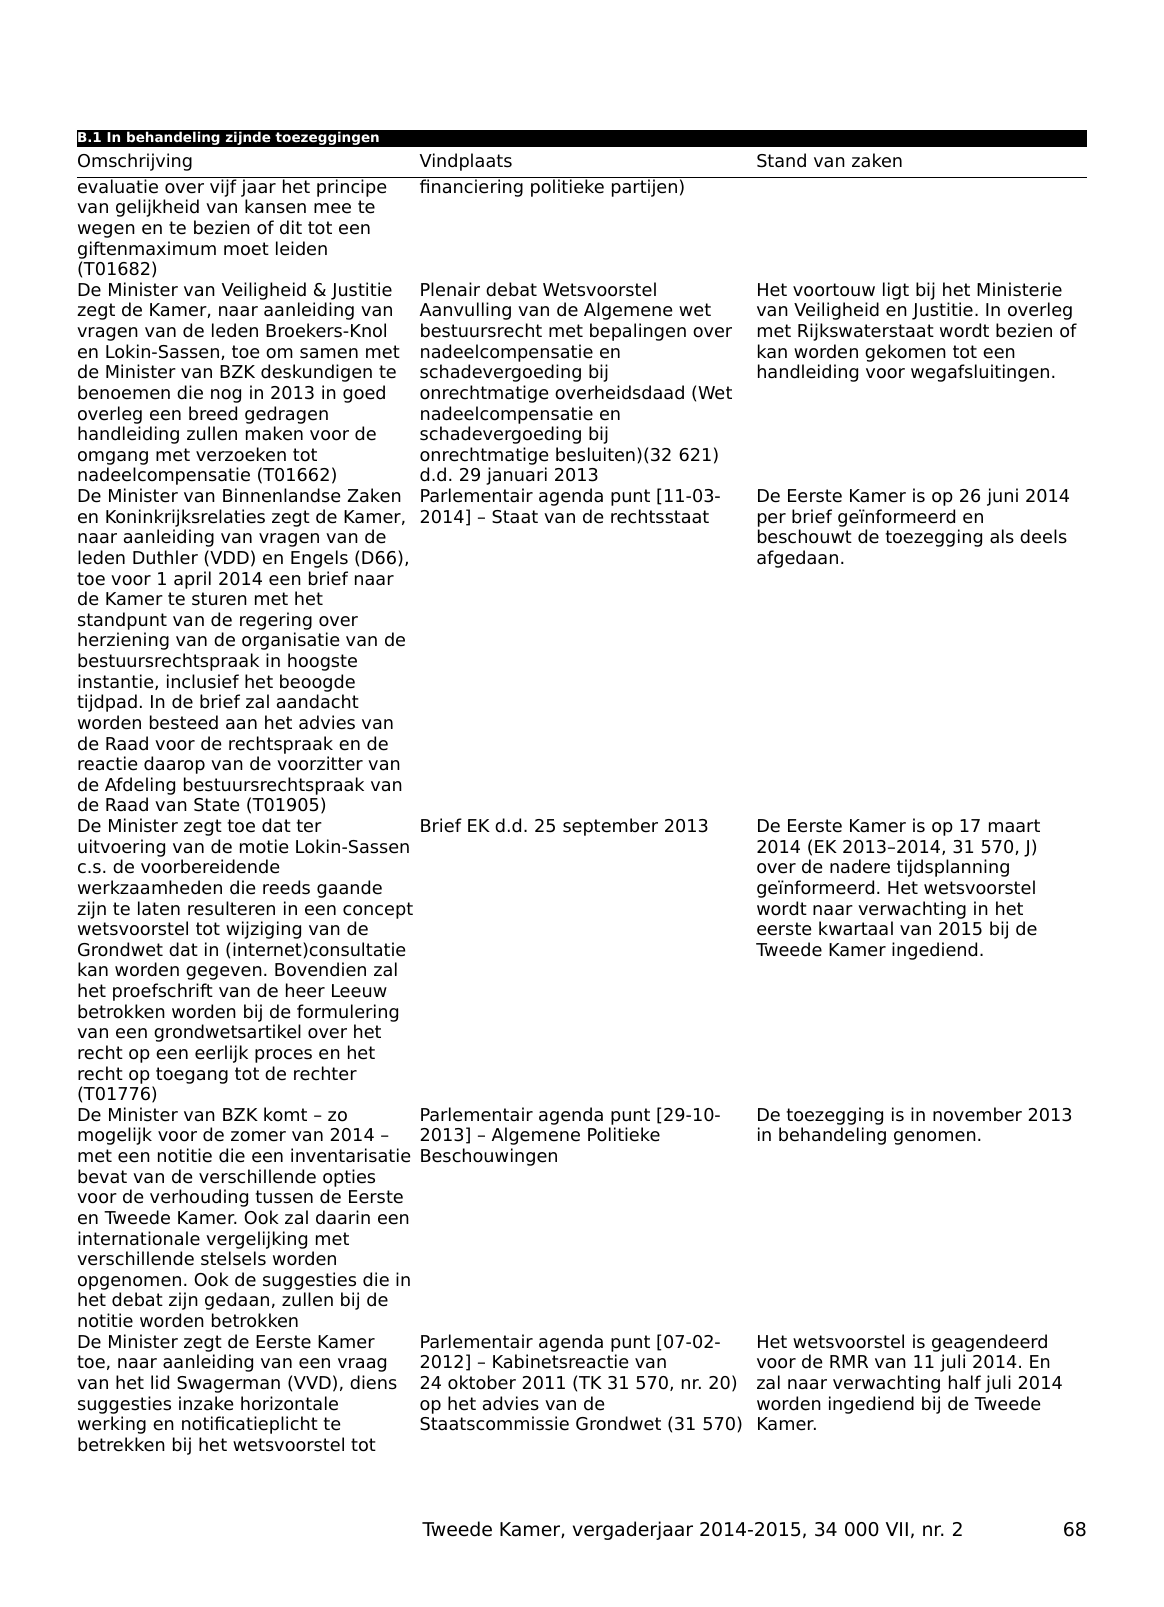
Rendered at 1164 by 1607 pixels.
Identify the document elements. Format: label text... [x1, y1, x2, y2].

table_cell Het wetsvoorstel is geagendeerd voor de RMR van 11 juli 2014. En zal naar verwachting half juli 2014 worden ingediend bij de Tweede Kamer. [750, 1332, 1087, 1455]
table_cell Plenair debat Wetsvoorstel Aanvulling van de Algemene wet bestuursrecht met bepalingen over nadeelcompensatie en schadevergoeding bij onrechtmatige overheidsdaad (Wet nadeelcompensatie en schadevergoeding bij onrechtmatige besluiten)(32 621) d.d. 29 januari 2013 [413, 280, 750, 486]
table_cell De toezegging is in november 2013 in behandeling genomen. [750, 1105, 1087, 1332]
table_header B.1 In behandeling zijnde toezeggingen [77, 130, 1087, 146]
table_cell Omschrijving [77, 147, 413, 177]
table_cell Het voortouw ligt bij het Ministerie van Veiligheid en Justitie. In overleg met Rijkswaterstaat wordt bezien of kan worden gekomen tot een handleiding voor wegafsluitingen. [750, 280, 1087, 486]
table_cell Parlementair agenda punt [07-02-2012] – Kabinetsreactie van 24 oktober 2011 (TK 31 570, nr. 20) op het advies van de Staatscommissie Grondwet (31 570) [413, 1332, 750, 1455]
table_cell Parlementair agenda punt [11-03-2014] – Staat van de rechtsstaat [413, 486, 750, 816]
table_cell De Minister van Veiligheid & Justitie zegt de Kamer, naar aanleiding van vragen van de leden Broekers-Knol en Lokin-Sassen, toe om samen met de Minister van BZK deskundigen te benoemen die nog in 2013 in goed overleg een breed gedragen handleiding zullen maken voor de omgang met verzoeken tot nadeelcompensatie (T01662) [77, 280, 413, 486]
table_cell evaluatie over vijf jaar het principe van gelijkheid van kansen mee te wegen en te bezien of dit tot een giftenmaximum moet leiden (T01682) [77, 178, 413, 280]
table_cell De Minister van BZK komt – zo mogelijk voor de zomer van 2014 – met een notitie die een inventarisatie bevat van de verschillende opties voor de verhouding tussen de Eerste en Tweede Kamer. Ook zal daarin een internationale vergelijking met verschillende stelsels worden opgenomen. Ook de suggesties die in het debat zijn gedaan, zullen bij de notitie worden betrokken [77, 1105, 413, 1332]
table_cell De Eerste Kamer is op 17 maart 2014 (EK 2013–2014, 31 570, J) over de nadere tijdsplanning geïnformeerd. Het wetsvoorstel wordt naar verwachting in het eerste kwartaal van 2015 bij de Tweede Kamer ingediend. [750, 816, 1087, 1105]
table_cell Stand van zaken [750, 147, 1087, 177]
table_cell De Minister zegt toe dat ter uitvoering van de motie Lokin-Sassen c.s. de voorbereidende werkzaamheden die reeds gaande zijn te laten resulteren in een concept wetsvoorstel tot wijziging van de Grondwet dat in (internet)consultatie kan worden gegeven. Bovendien zal het proefschrift van de heer Leeuw betrokken worden bij de formulering van een grondwetsartikel over het recht op een eerlijk proces en het recht op toegang tot de rechter (T01776) [77, 816, 413, 1105]
table_cell financiering politieke partijen) [413, 178, 750, 280]
table_cell Brief EK d.d. 25 september 2013 [413, 816, 750, 1105]
table_cell [750, 178, 1087, 280]
table_cell De Eerste Kamer is op 26 juni 2014 per brief geïnformeerd en beschouwt de toezegging als deels afgedaan. [750, 486, 1087, 816]
table_cell Parlementair agenda punt [29-10-2013] – Algemene Politieke Beschouwingen [413, 1105, 750, 1332]
table_cell De Minister zegt de Eerste Kamer toe, naar aanleiding van een vraag van het lid Swagerman (VVD), diens suggesties inzake horizontale werking en notificatieplicht te betrekken bij het wetsvoorstel tot [77, 1332, 413, 1455]
table_cell Vindplaats [413, 147, 750, 177]
table_cell De Minister van Binnenlandse Zaken en Koninkrijksrelaties zegt de Kamer, naar aanleiding van vragen van de leden Duthler (VDD) en Engels (D66), toe voor 1 april 2014 een brief naar de Kamer te sturen met het standpunt van de regering over herziening van de organisatie van de bestuursrechtspraak in hoogste instantie, inclusief het beoogde tijdpad. In de brief zal aandacht worden besteed aan het advies van de Raad voor de rechtspraak en de reactie daarop van de voorzitter van de Afdeling bestuursrechtspraak van de Raad van State (T01905) [77, 486, 413, 816]
